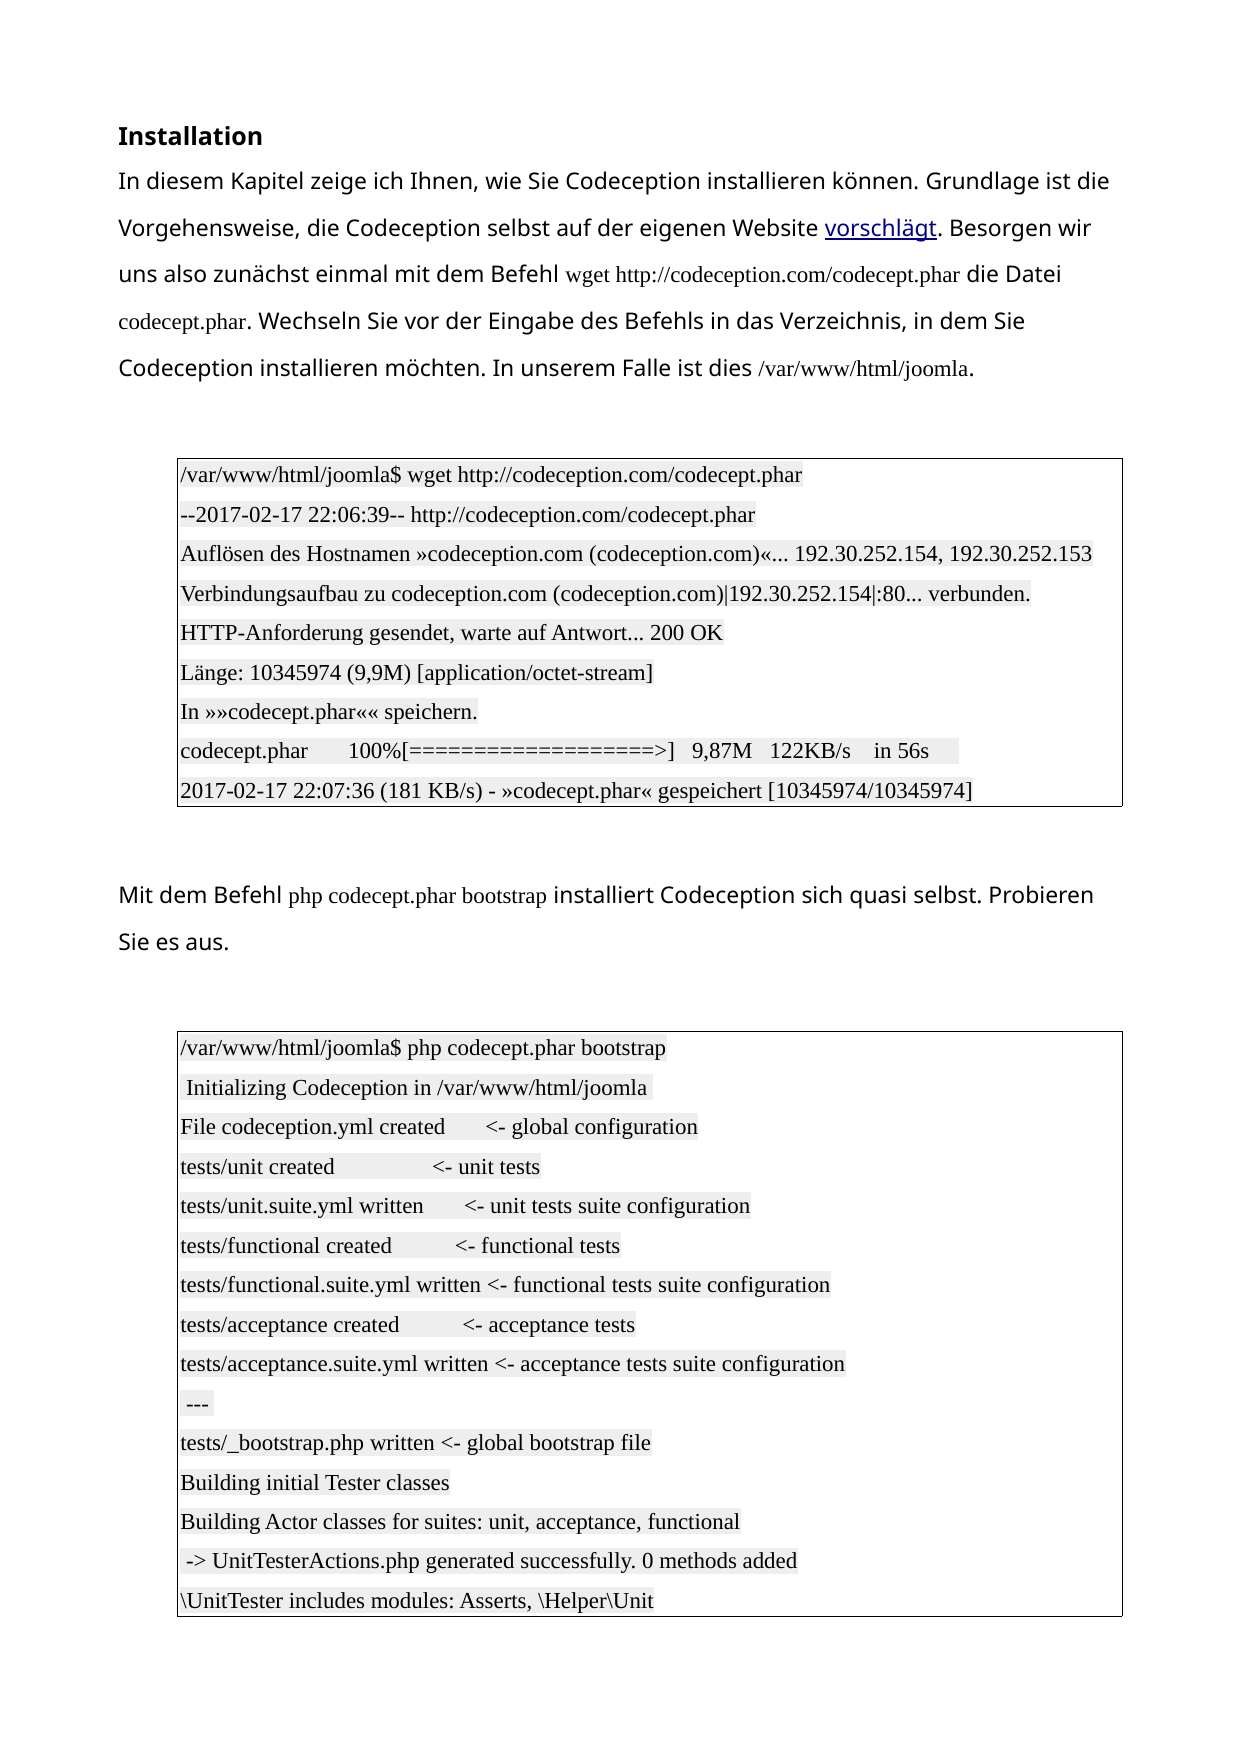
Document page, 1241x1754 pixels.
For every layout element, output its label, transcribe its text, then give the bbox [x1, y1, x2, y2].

subtitle Installation [118, 118, 1122, 152]
text Mit dem Befehl php codecept.phar bootstrap installiert Codeception sich quasi selbst. Probieren Sie es aus. [118, 878, 1122, 957]
text /var/www/html/joomla$ php codecept.phar bootstrap Initializing Codeception in /var/www/html/joomla File codeception.yml created <- global configuration tests/unit created <- unit tests tests/unit.suite.yml written <- unit tests suite configuration tests/functional created <- functional tests tests/functional.suite.yml written <- functional tests suite configuration tests/acceptance created <- acceptance tests tests/acceptance.suite.yml written <- acceptance tests suite configuration --- tests/_bootstrap.php written <- global bootstrap file Building initial Tester classes Building Actor classes for suites: unit, acceptance, functional -> UnitTesterActions.php generated successfully. 0 methods added \UnitTester includes modules: Asserts, \Helper\Unit [178, 1032, 1122, 1616]
text In diesem Kapitel zeige ich Ihnen, wie Sie Codeception installieren können. Grundlage ist die Vorgehensweise, die Codeception selbst auf der eigenen Website vorschlägt. Besorgen wir uns also zunächst einmal mit dem Befehl wget http://codeception.com/codecept.phar die Datei codecept.phar. Wechseln Sie vor der Eingabe des Befehls in das Verzeichnis, in dem Sie Codeception installieren möchten. In unserem Falle ist dies /var/www/html/joomla. [118, 165, 1122, 383]
text /var/www/html/joomla$ wget http://codeception.com/codecept.phar --2017-02-17 22:06:39-- http://codeception.com/codecept.phar Auflösen des Hostnamen »codeception.com (codeception.com)«... 192.30.252.154, 192.30.252.153 Verbindungsaufbau zu codeception.com (codeception.com)|192.30.252.154|:80... verbunden. HTTP-Anforderung gesendet, warte auf Antwort... 200 OK Länge: 10345974 (9,9M) [application/octet-stream] In »»codecept.phar«« speichern. codecept.phar 100%[===================>] 9,87M 122KB/s in 56s 2017-02-17 22:07:36 (181 KB/s) - »codecept.phar« gespeichert [10345974/10345974] [178, 459, 1122, 806]
